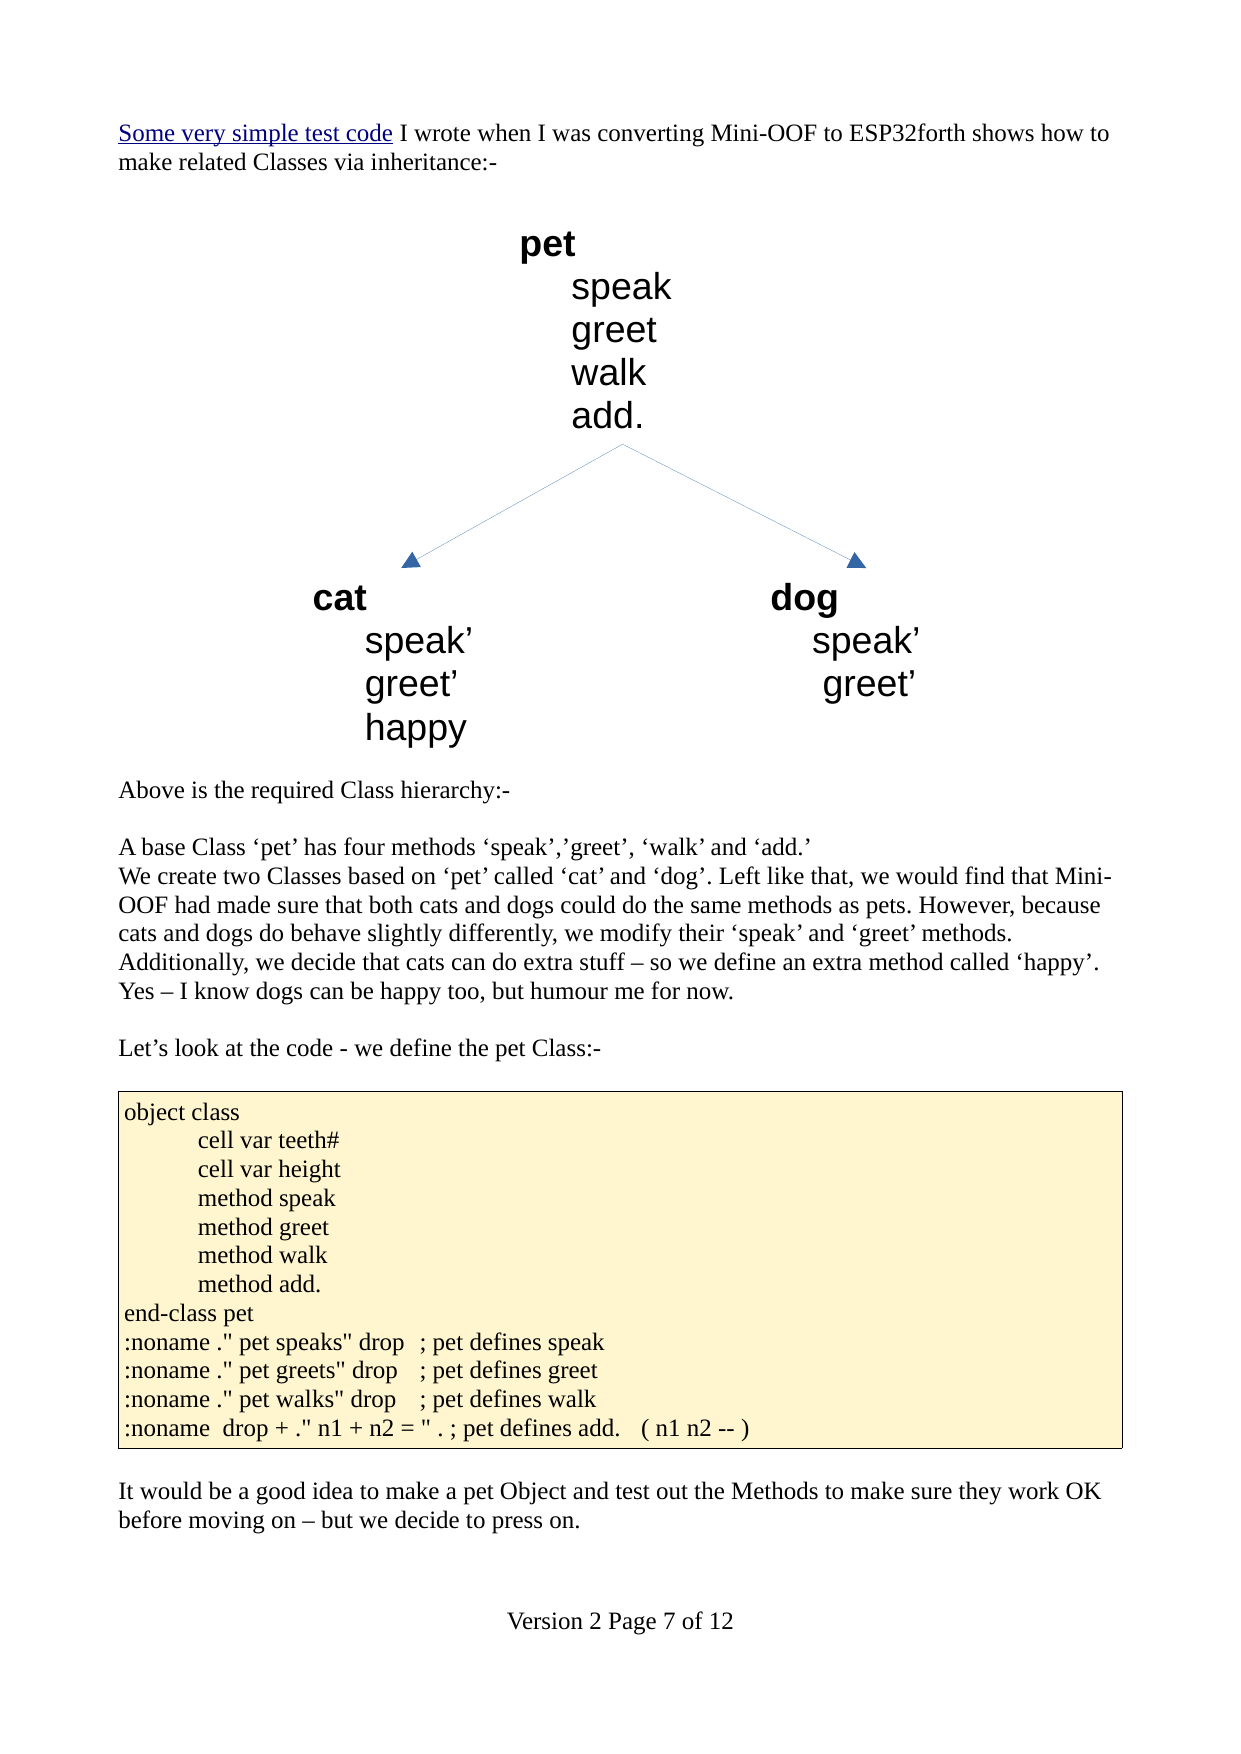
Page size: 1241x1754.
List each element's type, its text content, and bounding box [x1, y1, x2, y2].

text Above is the required Class hierarchy:- [118, 204, 1122, 803]
text Some very simple test code I wrote when I was converting Mini-OOF to ESP32forth shows how to make related Classes via inheritance:- [118, 118, 1122, 176]
text A base Class ‘pet’ has four methods ‘speak’,’greet’, ‘walk’ and ‘add.’ [118, 832, 1122, 861]
text Let’s look at the code - we define the pet Class:- [118, 1033, 1122, 1062]
text It would be a good idea to make a pet Object and test out the Methods to make sure they work OK before moving on – but we decide to press on. [118, 1476, 1122, 1534]
table_header object class cell var teeth# cell var height method speak method greet method walk method add. end-class pet :noname ." pet speaks" drop ; pet defines speak :noname ." pet greets" drop ; pet defines greet :noname ." pet walks" drop ; pet defines walk :noname drop + ." n1 + n2 = " . ; pet defines add. ( n1 n2 -- ) [119, 1092, 1122, 1448]
text Yes – I know dogs can be happy too, but humour me for now. [118, 976, 1122, 1005]
text We create two Classes based on ‘pet’ called ‘cat’ and ‘dog’. Left like that, we would find that Mini-OOF had made sure that both cats and dogs could do the same methods as pets. However, because cats and dogs do behave slightly differently, we modify their ‘speak’ and ‘greet’ methods. Additionally, we decide that cats can do extra stuff – so we define an extra method called ‘happy’. [118, 861, 1122, 976]
